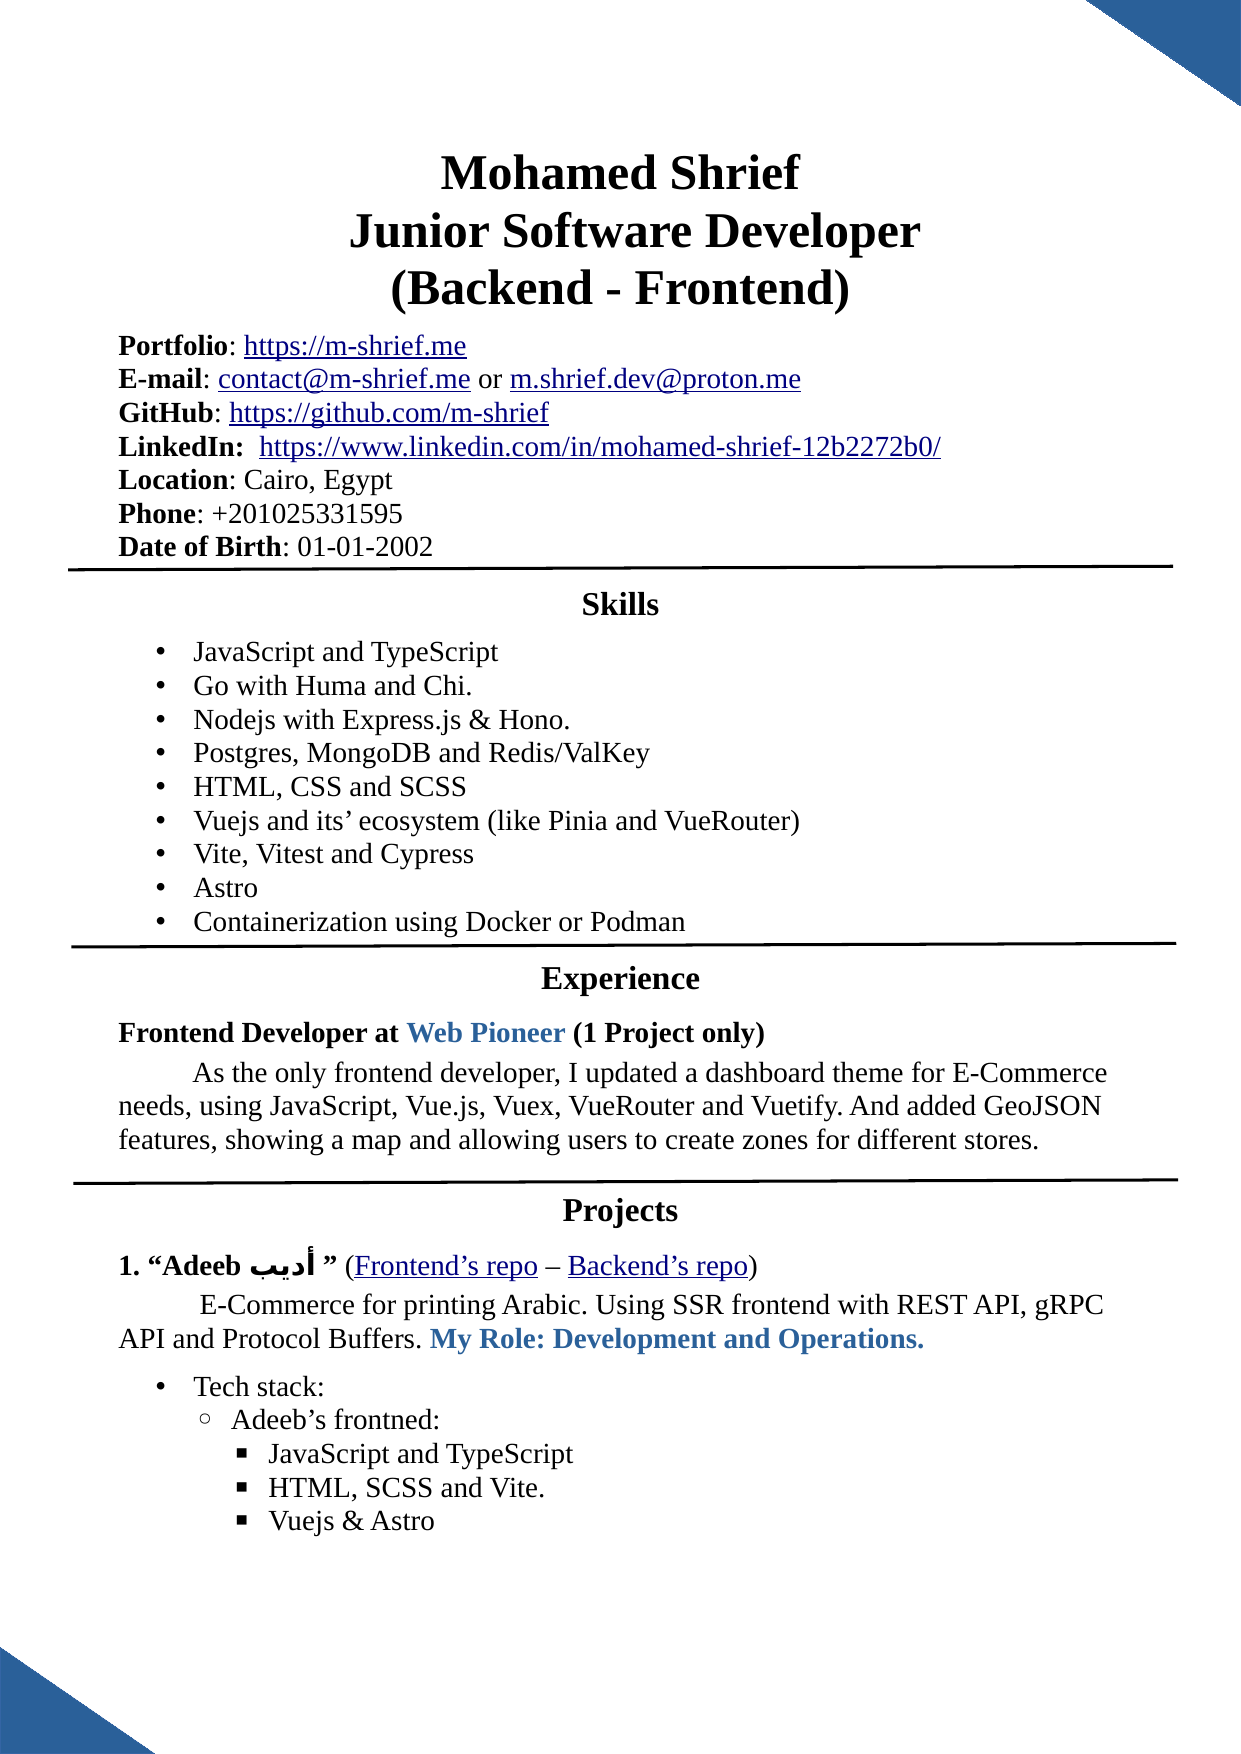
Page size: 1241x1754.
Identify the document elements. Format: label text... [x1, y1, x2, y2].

text As the only frontend developer, I updated a dashboard theme for E-Commerce needs, using JavaScript, Vue.js, Vuex, VueRouter and Vuetify. And added GeoJSON features, showing a map and allowing users to create zones for different stores. [118, 1055, 1122, 1155]
list Containerization using Docker or Podman [156, 904, 1122, 937]
subtitle Mohamed Shrief - Junior Software Developer (Backend - Frontend) [118, 143, 1122, 316]
text Portfolio: https://m-shrief.me [118, 328, 1122, 362]
text Date of Birth: 01-01-2002 [118, 529, 1122, 563]
subtitle Skills [118, 584, 1122, 622]
list Vite, Vitest and Cypress [156, 836, 1122, 870]
list HTML, SCSS and Vite. [231, 1470, 1122, 1503]
list Vuejs and its’ ecosystem (like Pinia and VueRouter) [156, 803, 1122, 836]
text GitHub: https://github.com/m-shrief [118, 395, 1122, 429]
list Nodejs with Express.js & Hono. [156, 702, 1122, 736]
subtitle Experience [118, 958, 1122, 997]
text LinkedIn: https://www.linkedin.com/in/mohamed-shrief-12b2272b0/ [118, 429, 1122, 462]
text Phone: +201025331595 [118, 496, 1122, 529]
list Postgres, MongoDB and Redis/ValKey [156, 736, 1122, 769]
subtitle Frontend Developer at Web Pioneer (1 Project only) [118, 1015, 1122, 1049]
list Adeeb’s frontned: [193, 1402, 1122, 1436]
list JavaScript and TypeScript [156, 634, 1122, 668]
list Astro [156, 870, 1122, 904]
list Tech stack: [156, 1369, 1122, 1402]
list Vuejs & Astro [231, 1503, 1122, 1537]
list Go with Huma and Chi. [156, 668, 1122, 702]
text E-Commerce for printing Arabic. Using SSR frontend with REST API, gRPC API and Protocol Buffers. My Role: Development and Operations. [118, 1287, 1122, 1354]
text Location: Cairo, Egypt [118, 462, 1122, 496]
list JavaScript and TypeScript [231, 1436, 1122, 1470]
subtitle 1. “Adeeb أديب ” (Frontend’s repo – Backend’s repo) [118, 1248, 1122, 1281]
text E-mail: contact@m-shrief.me or m.shrief.dev@proton.me [118, 362, 1122, 395]
list HTML, CSS and SCSS [156, 769, 1122, 803]
subtitle Projects [118, 1191, 1122, 1229]
